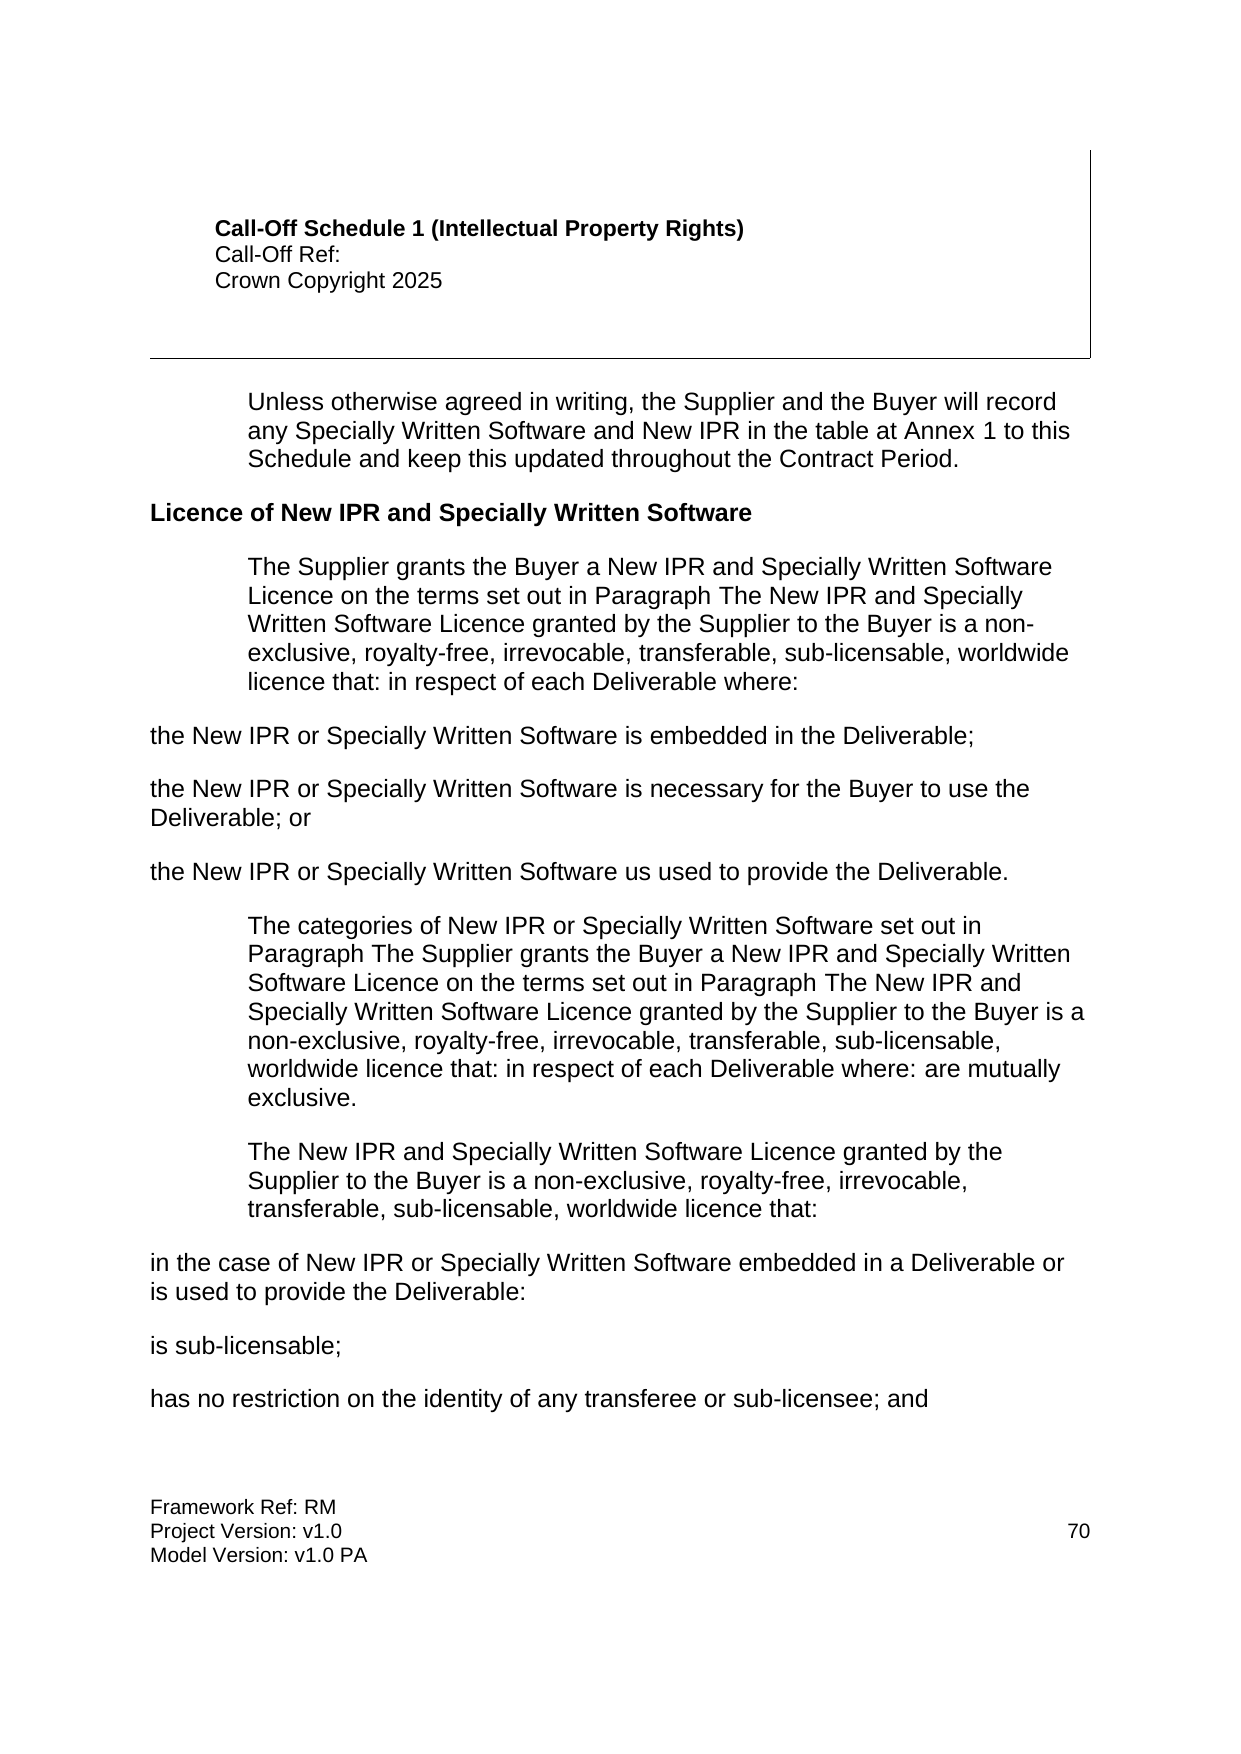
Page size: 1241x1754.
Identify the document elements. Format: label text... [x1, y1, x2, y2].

subtitle Unless otherwise agreed in writing, the Supplier and the Buyer will record any Specially Written Software and New IPR in the table at Annex 1 to this Schedule and keep this updated throughout the Contract Period. [247, 387, 1090, 473]
subtitle the New IPR or Specially Written Software us used to provide the Deliverable. [150, 857, 1090, 886]
subtitle Licence of New IPR and Specially Written Software [150, 498, 1090, 527]
subtitle The categories of New IPR or Specially Written Software set out in Paragraph 3.1 are mutually exclusive. [247, 911, 1090, 1112]
subtitle in the case of New IPR or Specially Written Software embedded in a Deliverable or is used to provide the Deliverable: [150, 1248, 1090, 1306]
subtitle The New IPR and Specially Written Software Licence granted by the Supplier to the Buyer is a non-exclusive, royalty-free, irrevocable, transferable, sub-licensable, worldwide licence that: [247, 1137, 1090, 1223]
subtitle the New IPR or Specially Written Software is necessary for the Buyer to use the Deliverable; or [150, 774, 1090, 832]
subtitle has no restriction on the identity of any transferee or sub-licensee; and [150, 1384, 1090, 1413]
subtitle The Supplier grants the Buyer a New IPR and Specially Written Software Licence on the terms set out in Paragraph 3.3 in respect of each Deliverable where: [247, 552, 1090, 696]
subtitle is sub-licensable; [150, 1331, 1090, 1359]
subtitle the New IPR or Specially Written Software is embedded in the Deliverable; [150, 721, 1090, 749]
